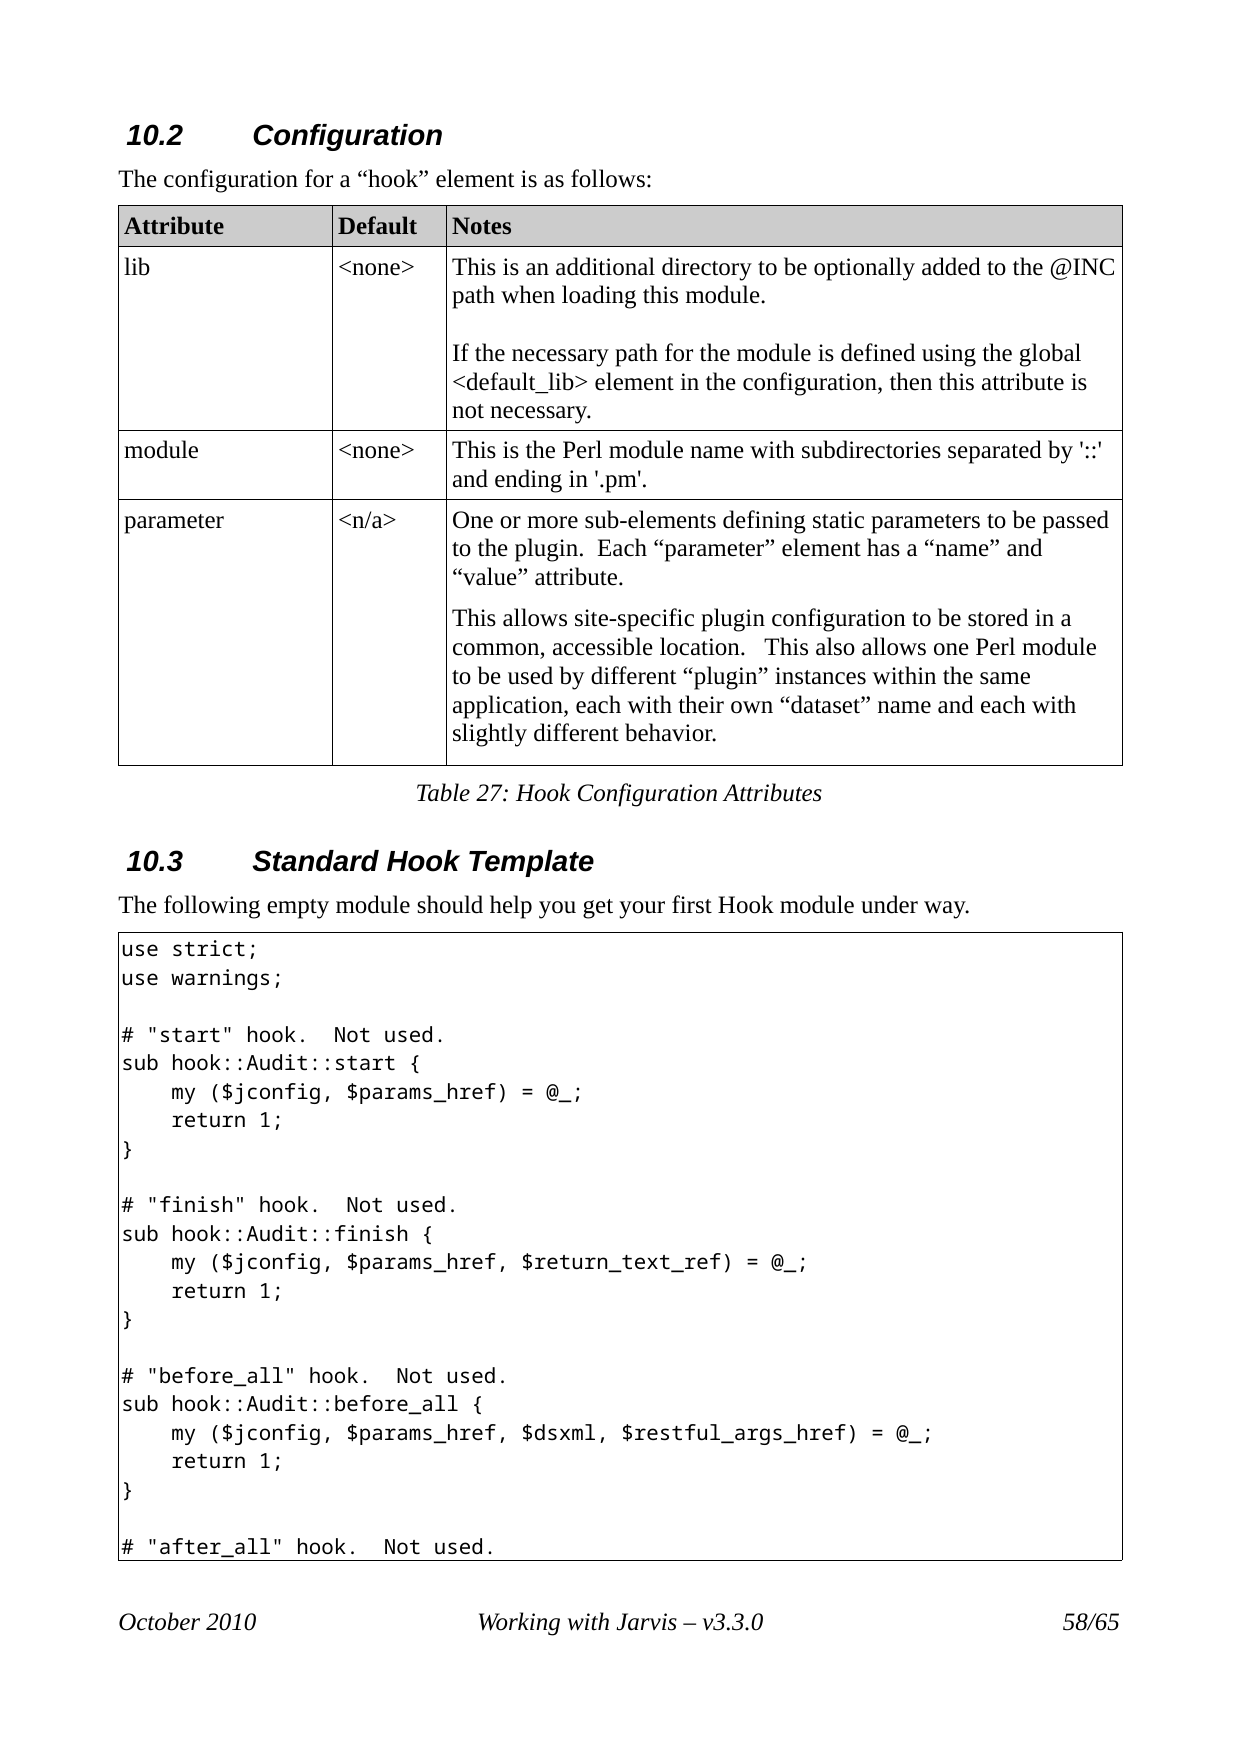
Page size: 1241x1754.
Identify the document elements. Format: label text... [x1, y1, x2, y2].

text sub hook::Audit::finish { [119, 1216, 1122, 1244]
table_header Default [333, 206, 446, 246]
text my ($jconfig, $params_href) = @_; [119, 1074, 1122, 1102]
table_header Notes [447, 206, 1122, 246]
table_cell One or more sub-elements defining static parameters to be passed to the plugin. Each “parameter” element has a “name” and “value” attribute. This allows site-specific plugin configuration to be stored in a common, accessible location. This also allows one Perl module to be used by different “plugin” instances within the same application, each with their own “dataset” name and each with slightly different behavior. [447, 500, 1122, 765]
text my ($jconfig, $params_href, $dsxml, $restful_args_href) = @_; [119, 1415, 1122, 1443]
table_cell lib [119, 247, 332, 430]
text # "finish" hook. Not used. [119, 1187, 1122, 1216]
text sub hook::Audit::before_all { [119, 1387, 1122, 1415]
text } [119, 1472, 1122, 1503]
text use strict; [119, 933, 1122, 960]
text use warnings; [119, 960, 1122, 991]
table_header Attribute [119, 206, 332, 246]
text return 1; [119, 1102, 1122, 1131]
text The configuration for a “hook” element is as follows: [118, 164, 1122, 193]
subtitle Configuration [118, 118, 1122, 152]
table_cell <none> [333, 431, 446, 499]
table_cell <none> [333, 247, 446, 430]
text # "start" hook. Not used. [119, 1017, 1122, 1045]
table_cell <n/a> [333, 500, 446, 765]
text return 1; [119, 1443, 1122, 1472]
text sub hook::Audit::start { [119, 1045, 1122, 1074]
text } [119, 1301, 1122, 1333]
subtitle Standard Hook Template [118, 844, 1122, 878]
text The following empty module should help you get your first Hook module under way. [118, 890, 1122, 919]
text # "after_all" hook. Not used. [119, 1529, 1122, 1560]
text return 1; [119, 1273, 1122, 1301]
table_cell This is an additional directory to be optionally added to the @INC path when loading this module. If the necessary path for the module is defined using the global <default_lib> element in the configuration, then this attribute is not necessary. [447, 247, 1122, 430]
text } [119, 1131, 1122, 1162]
text my ($jconfig, $params_href, $return_text_ref) = @_; [119, 1244, 1122, 1273]
table_cell parameter [119, 500, 332, 765]
table_cell This is the Perl module name with subdirectories separated by '::' and ending in '.pm'. [447, 431, 1122, 499]
table_cell module [119, 431, 332, 499]
text Table 27: Hook Configuration Attributes [118, 778, 1122, 807]
text # "before_all" hook. Not used. [119, 1358, 1122, 1387]
